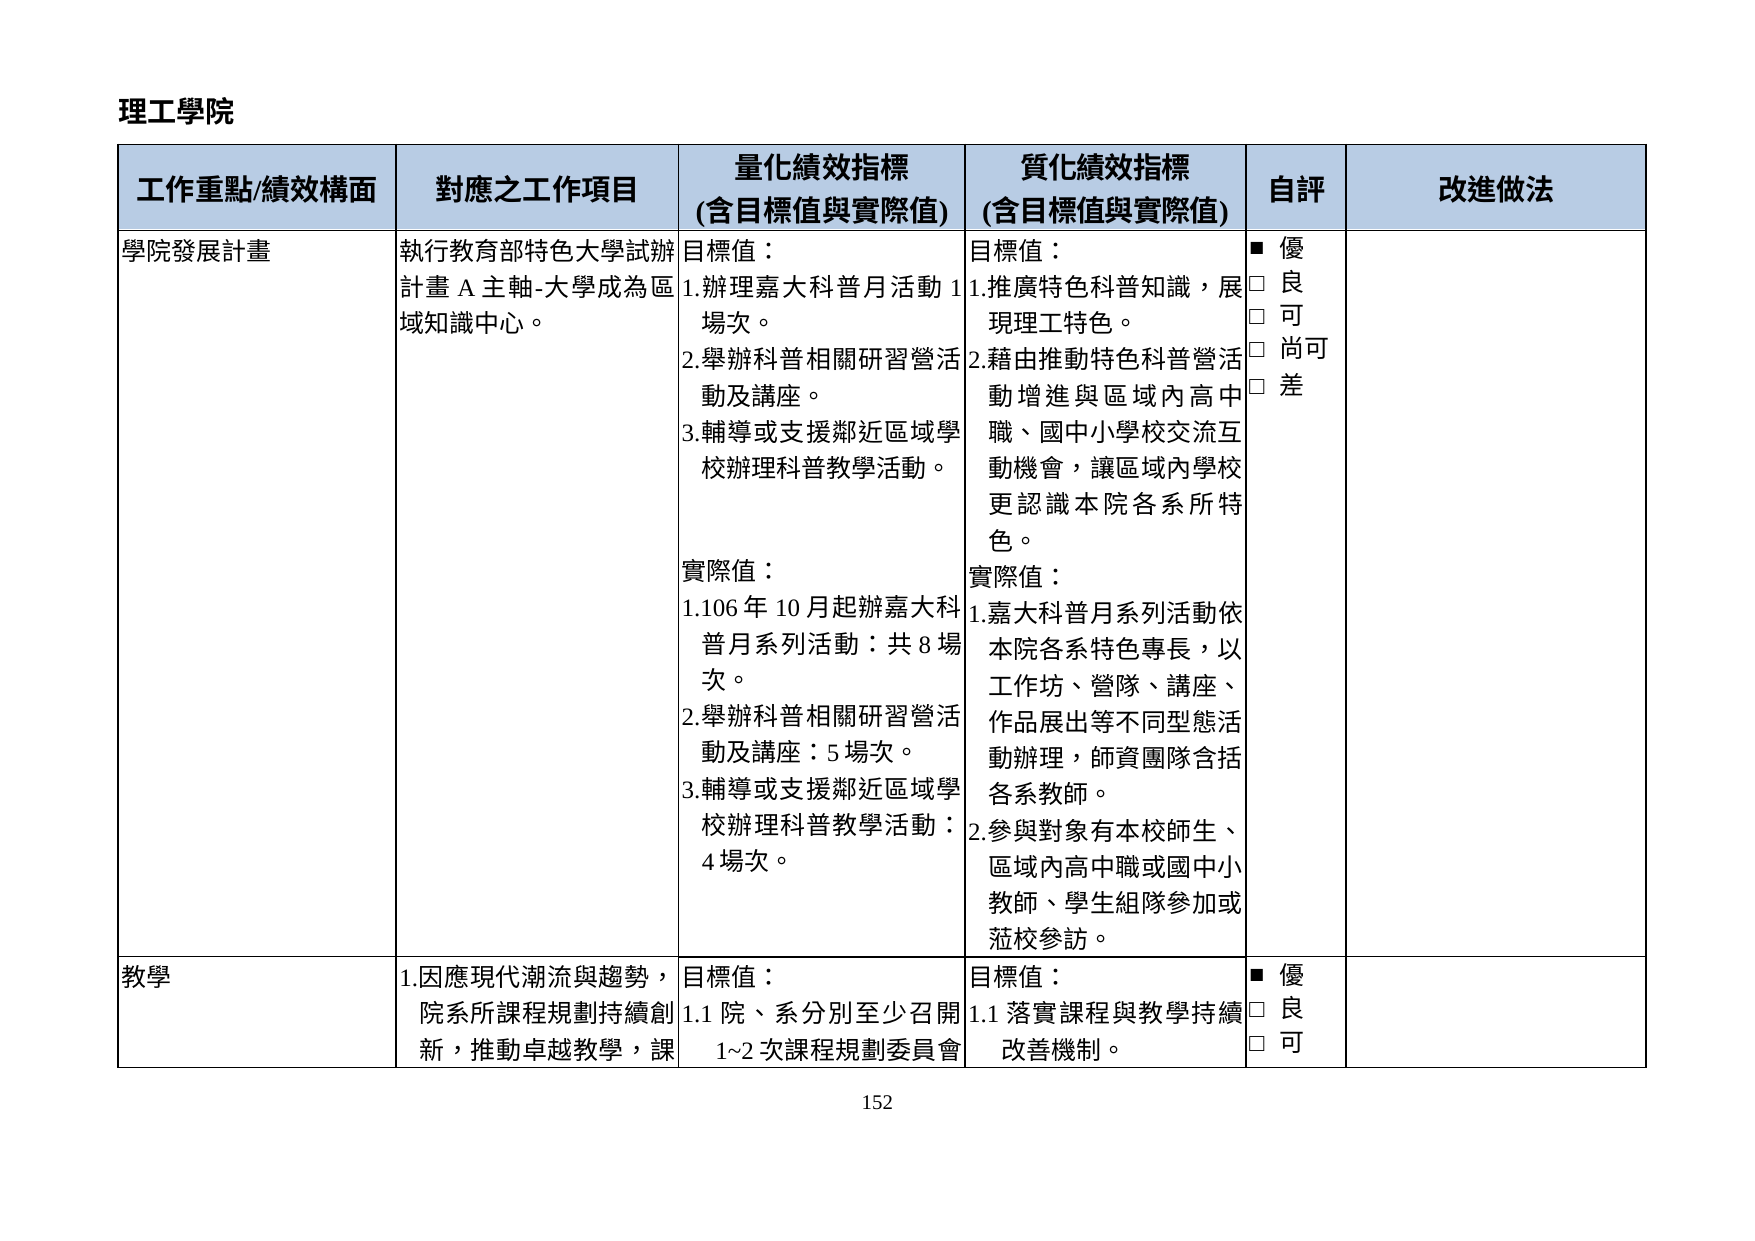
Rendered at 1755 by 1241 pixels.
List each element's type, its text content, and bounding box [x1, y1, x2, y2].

text 理工學院 [118, 89, 1636, 131]
table_cell 學院發展計畫 [119, 231, 395, 956]
table_cell 目標值： 1.1院、系分別至少召開1~2次課程規劃委員會 [679, 958, 964, 1066]
table_cell [1347, 957, 1645, 1066]
table_cell 教學 [119, 957, 395, 1066]
table_header 質化績效指標 (含目標值與實際值) [966, 145, 1245, 229]
table_cell ■ 優 □ 良 □ 可 □ 尚可 □ 差 [1247, 231, 1345, 956]
table_header 對應之工作項目 [397, 145, 678, 229]
table_cell 1.因應現代潮流與趨勢，院系所課程規劃持續創新，推動卓越教學，課 [397, 957, 678, 1066]
table_header 量化績效指標 (含目標值與實際值) [679, 145, 964, 229]
table_cell 目標值： 1.1落實課程與教學持續改善機制。 [966, 958, 1245, 1066]
table_header 工作重點/績效構面 [119, 145, 395, 229]
table_cell [1347, 231, 1645, 956]
table_cell ■ 優 □ 良 □ 可 [1247, 957, 1345, 1066]
table_cell 目標值： 1.辦理嘉大科普月活動1場次。 2.舉辦科普相關研習營活動及講座。 3.輔導或支援鄰近區域學校辦理科普教學活動。 實際值： 1.106年10月起辦嘉大科普月系列活動：共8場次。 2.舉辦科普相關研習營活動及講座：5場次。 3.輔導或支援鄰近區域學校辦理科普教學活動：4場次。 [679, 231, 964, 956]
table_cell 執行教育部特色大學試辦計畫A主軸-大學成為區域知識中心。 [397, 231, 678, 956]
table_cell 目標值： 1.推廣特色科普知識，展現理工特色。 2.藉由推動特色科普營活動增進與區域內高中職、國中小學校交流互動機會，讓區域內學校更認識本院各系所特色。 實際值： 1.嘉大科普月系列活動依本院各系特色專長，以工作坊、營隊、講座、作品展出等不同型態活動辦理，師資團隊含括各系教師。 2.參與對象有本校師生、區域內高中職或國中小教師、學生組隊參加或蒞校參訪。 [966, 231, 1245, 956]
table_header 自評 [1247, 145, 1345, 229]
table_header 改進做法 [1347, 145, 1645, 229]
